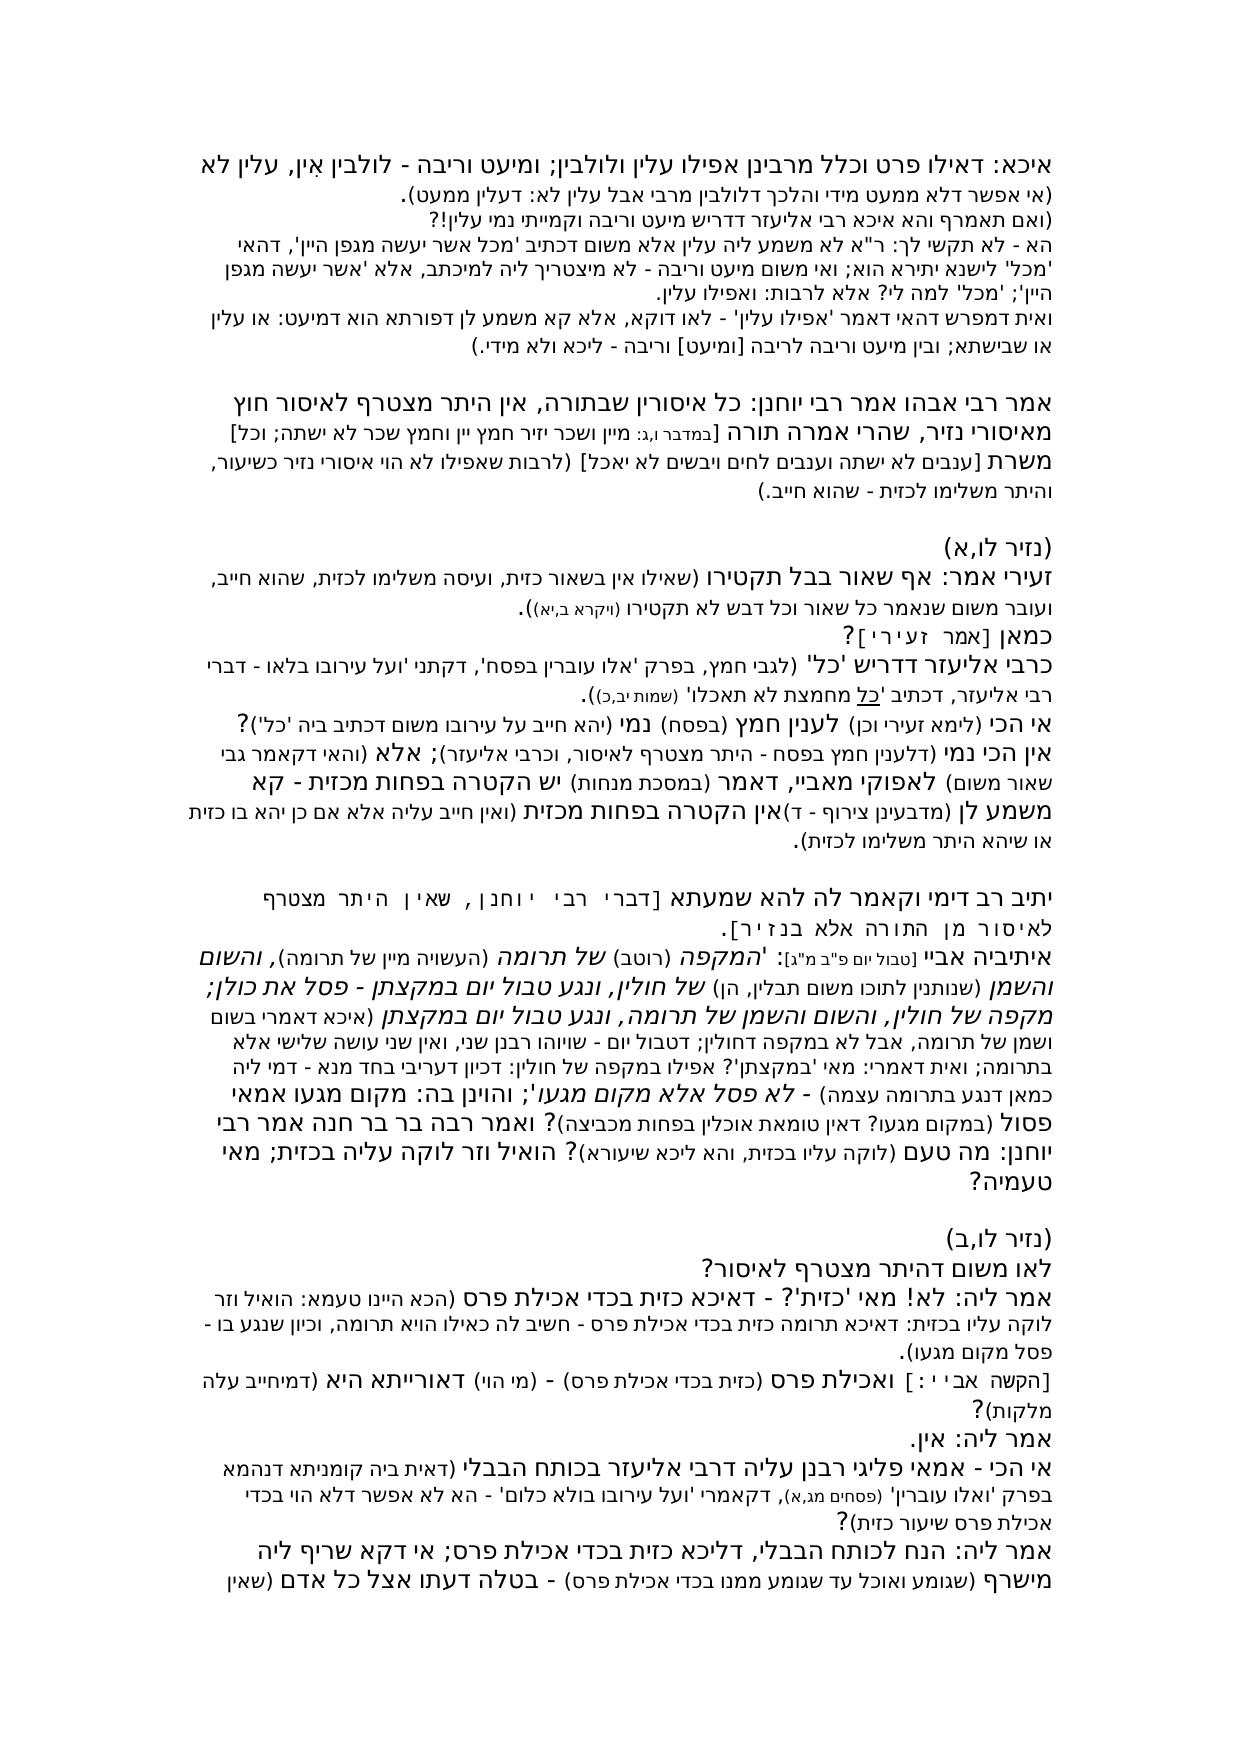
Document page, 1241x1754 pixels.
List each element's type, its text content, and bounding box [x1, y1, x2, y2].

text איתיביה אביי [טבול יום פ"ב מ"ג]: 'המקפה (רוטב) של תרומה (העשויה מיין של תרומה), והשום והשמן (שנותנין לתוכו משום תבלין, הן) של חולין, ונגע טבול יום במקצתן - פסל את כולן; מקפה של חולין, והשום והשמן של תרומה, ונגע טבול יום במקצתן (איכא דאמרי בשום ושמן של תרומה, אבל לא במקפה דחולין; דטבול יום - שויוהו רבנן שני, ואין שני עושה שלישי אלא בתרומה; ואית דאמרי: מאי 'במקצתן'? אפילו במקפה של חולין: דכיון דעריבי בחד מנא - דמי ליה כמאן דנגע בתרומה עצמה) - לא פסל אלא מקום מגעו'; והוינן בה: מקום מגעו אמאי פסול (במקום מגעו? דאין טומאת אוכלין בפחות מכביצה)? ואמר רבה בר בר חנה אמר רבי יוחנן: מה טעם (לוקה עליו בכזית, והא ליכא שיעורא)? הואיל וזר לוקה עליה בכזית; מאי טעמיה? [187, 942, 1053, 1196]
text (ואם תאמרף והא איכא רבי אליעזר דדריש מיעט וריבה וקמייתי נמי עלין!? [187, 208, 1053, 233]
text (נזיר לו,א) [187, 533, 1053, 563]
text כרבי אליעזר דדריש 'כל' (לגבי חמץ, בפרק 'אלו עוברין בפסח', דקתני 'ועל עירובו בלאו - דברי רבי אליעזר, דכתיב 'כל מחמצת לא תאכלו' (שמות יב,כ)). [187, 650, 1053, 709]
text זעירי אמר: אף שאור בבל תקטירו (שאילו אין בשאור כזית, ועיסה משלימו לכזית, שהוא חייב, ועובר משום שנאמר כל שאור וכל דבש לא תקטירו (ויקרא ב,יא)). [187, 563, 1053, 621]
text כמאן [אמר זעירי]? [187, 621, 1053, 650]
text אי הכי - אמאי פליגי רבנן עליה דרבי אליעזר בכותח הבבלי (דאית ביה קומניתא דנהמא בפרק 'ואלו עוברין' (פסחים מג,א), דקאמרי 'ועל עירובו בולא כלום' - הא לא אפשר דלא הוי בכדי אכילת פרס שיעור כזית)? [187, 1453, 1053, 1536]
text אמר ליה: הנח לכותח הבבלי, דליכא כזית בכדי אכילת פרס; אי דקא שריף ליה מישרף (שגומע ואוכל עד שגומע ממנו בכדי אכילת פרס) - בטלה דעתו אצל כל אדם (שאין [187, 1536, 1053, 1595]
text אמר רבי אבהו אמר רבי יוחנן: כל איסורין שבתורה, אין היתר מצטרף לאיסור חוץ מאיסורי נזיר, שהרי אמרה תורה [במדבר ו,ג: מיין ושכר יזיר חמץ יין וחמץ שכר לא ישתה; וכל] משרת [ענבים לא ישתה וענבים לחים ויבשים לא יאכל] (לרבות שאפילו לא הוי איסורי נזיר כשיעור, והיתר משלימו לכזית - שהוא חייב.) [187, 388, 1053, 505]
text לאו משום דהיתר מצטרף לאיסור? [187, 1254, 1053, 1283]
text הא - לא תקשי לך: ר"א לא משמע ליה עלין אלא משום דכתיב 'מכל אשר יעשה מגפן היין', דהאי 'מכל' לישנא יתירא הוא; ואי משום מיעט וריבה - לא מיצטריך ליה למיכתב, אלא 'אשר יעשה מגפן היין'; 'מכל' למה לי? אלא לרבות: ואפילו עלין. [187, 233, 1053, 306]
text איכא: דאילו פרט וכלל מרבינן אפילו עלין ולולבין; ומיעט וריבה - לולבין אִין, עלין לא (אי אפשר דלא ממעט מידי והלכך דלולבין מרבי אבל עלין לא: דעלין ממעט). [187, 150, 1053, 208]
text אין הכי נמי (דלענין חמץ בפסח - היתר מצטרף לאיסור, וכרבי אליעזר); אלא (והאי דקאמר גבי שאור משום) לאפוקי מאביי, דאמר (במסכת מנחות) יש הקטרה בפחות מכזית - קא משמע לן (מדבעינן צירוף - ד)אין הקטרה בפחות מכזית (ואין חייב עליה אלא אם כן יהא בו כזית או שיהא היתר משלימו לכזית). [187, 738, 1053, 855]
text [הקשה אביי:] ואכילת פרס (כזית בכדי אכילת פרס) - (מי הוי) דאורייתא היא (דמיחייב עלה מלקות)? [187, 1366, 1053, 1424]
text יתיב רב דימי וקאמר לה להא שמעתא [דברי רבי יוחנן, שאין היתר מצטרף לאיסור מן התורה אלא בנזיר]. [187, 883, 1053, 942]
text (נזיר לו,ב) [187, 1225, 1053, 1254]
text אמר ליה: לא! מאי 'כזית'? - דאיכא כזית בכדי אכילת פרס (הכא היינו טעמא: הואיל וזר לוקה עליו בכזית: דאיכא תרומה כזית בכדי אכילת פרס - חשיב לה כאילו הויא תרומה, וכיון שנגע בו - פסל מקום מגעו). [187, 1283, 1053, 1366]
text ואית דמפרש דהאי דאמר 'אפילו עלין' - לאו דוקא, אלא קא משמע לן דפורתא הוא דמיעט: או עלין או שבישתא; ובין מיעט וריבה לריבה [ומיעט] וריבה - ליכא ולא מידי.) [187, 306, 1053, 359]
text אי הכי (לימא זעירי וכן) לענין חמץ (בפסח) נמי (יהא חייב על עירובו משום דכתיב ביה 'כל')? [187, 709, 1053, 738]
text אמר ליה: אין. [187, 1424, 1053, 1453]
